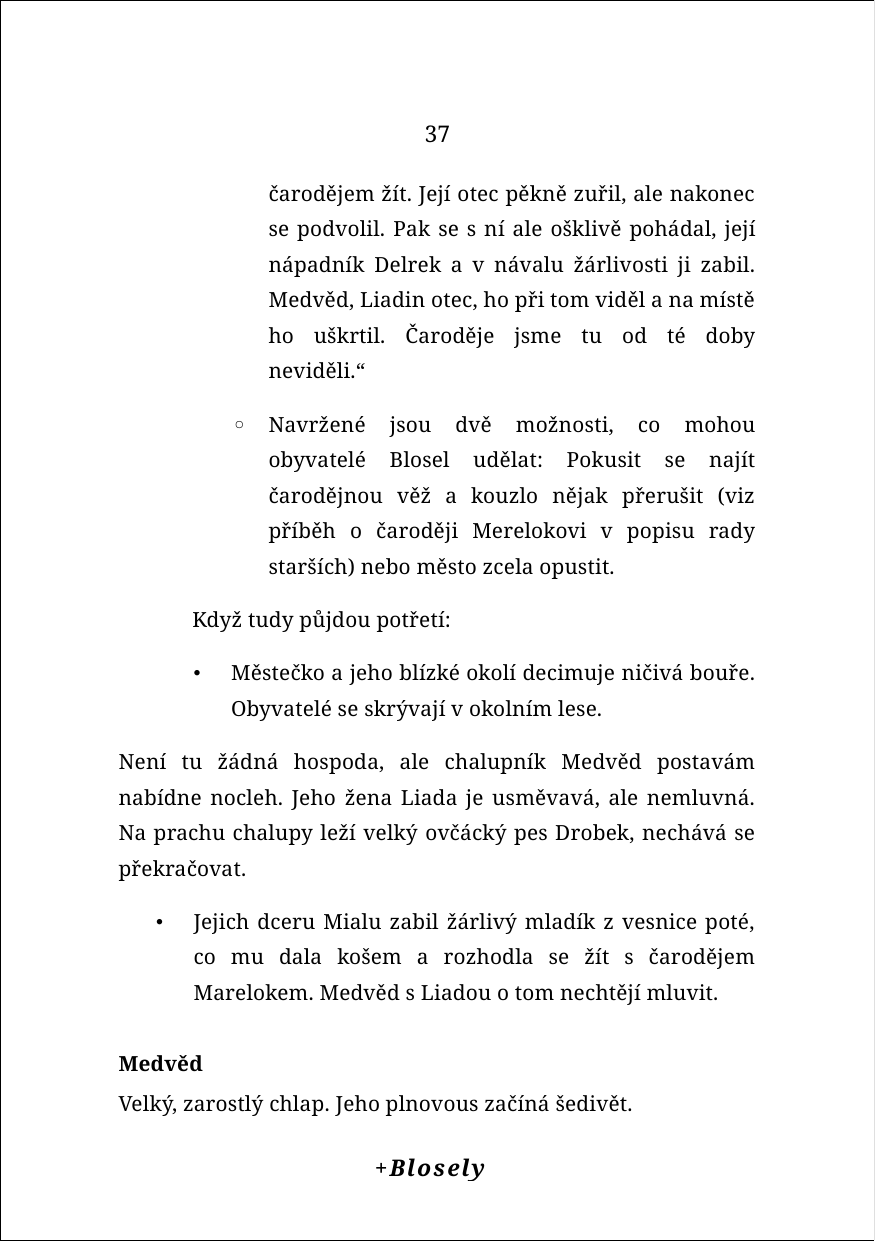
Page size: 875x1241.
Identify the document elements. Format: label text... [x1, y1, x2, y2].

subtitle Medvěd [118, 1049, 756, 1077]
text Když tudy půjdou potřetí: [192, 605, 756, 633]
list Navržené jsou dvě možnosti, co mohou obyvatelé Blosel udělat: Pokusit se najít čarodějnou věž a kouzlo nějak přerušit (viz příběh o čaroději Merelokovi v popisu rady starších) nebo město zcela opustit. [231, 410, 756, 580]
text Není tu žádná hospoda, ale chalupník Medvěd postavám nabídne nocleh. Jeho žena Liada je usměvavá, ale nemluvná. Na prachu chalupy leží velký ovčácký pes Drobek, nechává se překračovat. [118, 747, 756, 882]
list čarodějem žít. Její otec pěkně zuřil, ale nakonec se podvolil. Pak se s ní ale ošklivě pohádal, její nápadník Delrek a v návalu žárlivosti ji zabil. Medvěd, Liadin otec, ho při tom viděl a na místě ho uškrtil. Čaroděje jsme tu od té doby neviděli.“ [231, 179, 756, 385]
list Jejich dceru Mialu zabil žárlivý mladík z vesnice poté, co mu dala košem a rozhodla se žít s čarodějem Marelokem. Medvěd s Liadou o tom nechtějí mluvit. [156, 907, 756, 1006]
list Městečko a jeho blízké okolí decimuje ničivá bouře. Obyvatelé se skrývají v okolním lese. [193, 658, 756, 722]
text Velký, zarostlý chlap. Jeho plnovous začíná šedivět. [118, 1089, 756, 1117]
